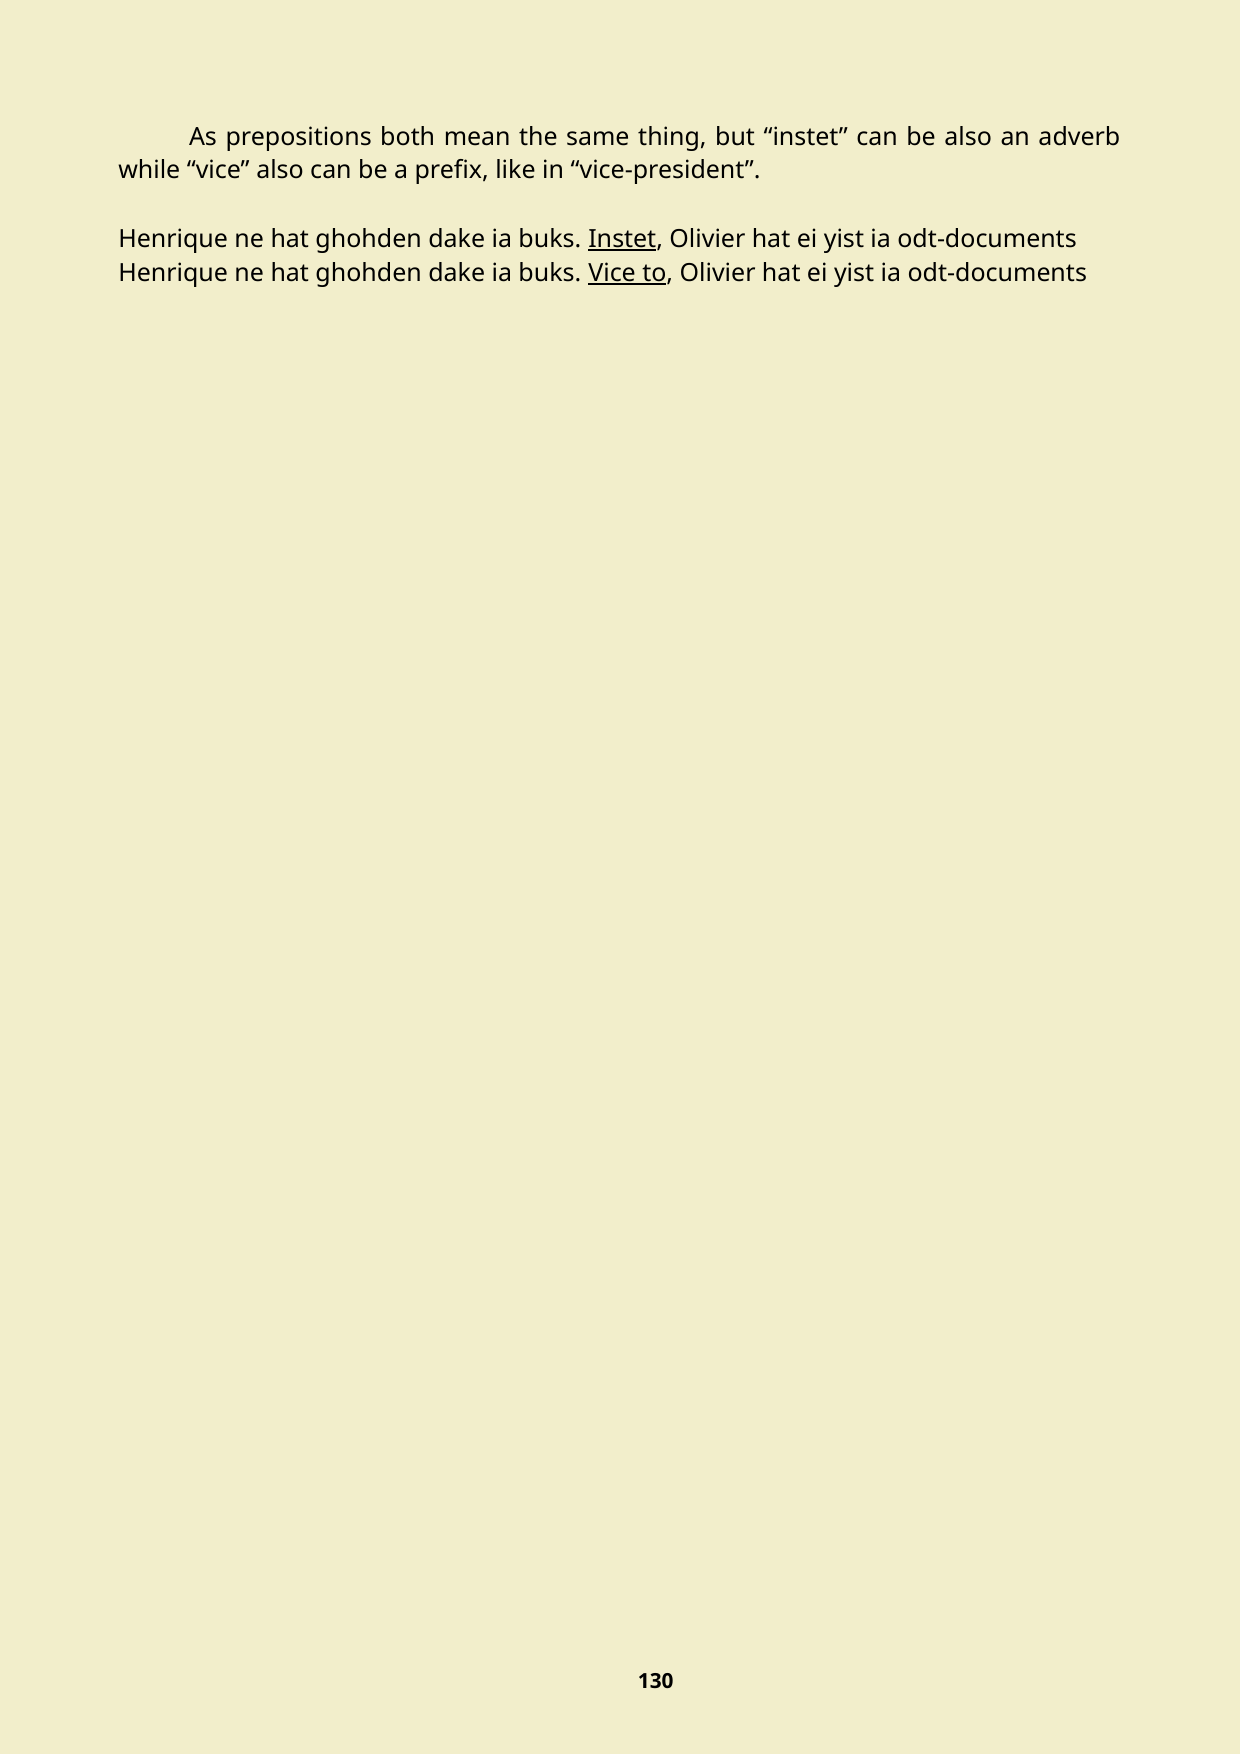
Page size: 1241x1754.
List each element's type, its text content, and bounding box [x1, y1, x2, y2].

text Henrique ne hat ghohden dake ia buks. Vice to, Olivier hat ei yist ia odt-documents [118, 254, 1122, 288]
text As prepositions both mean the same thing, but “instet” can be also an adverb while “vice” also can be a prefix, like in “vice-president”. [118, 118, 1122, 186]
text Henrique ne hat ghohden dake ia buks. Instet, Olivier hat ei yist ia odt-documents [118, 220, 1122, 254]
